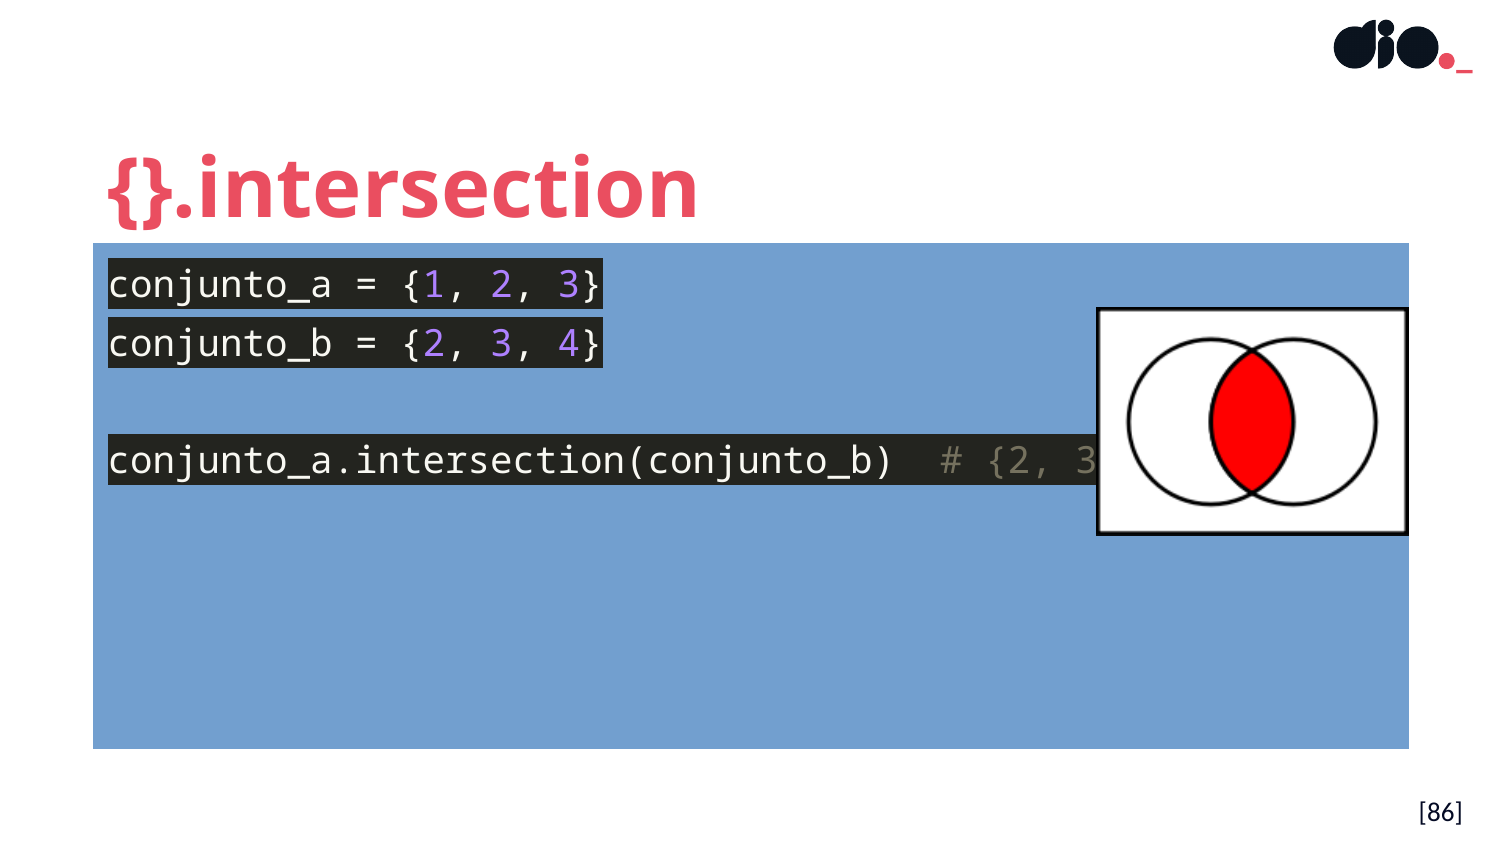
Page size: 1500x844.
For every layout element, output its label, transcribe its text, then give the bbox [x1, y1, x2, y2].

text_box [] [1403, 779, 1494, 844]
table_header conjunto_a = {1, 2, 3} conjunto_b = {2, 3, 4} conjunto_a.intersection(conjunto_b) # {2, 3} [93, 243, 1409, 749]
picture [1096, 307, 1409, 536]
text_box {}.intersection [92, 104, 1408, 243]
